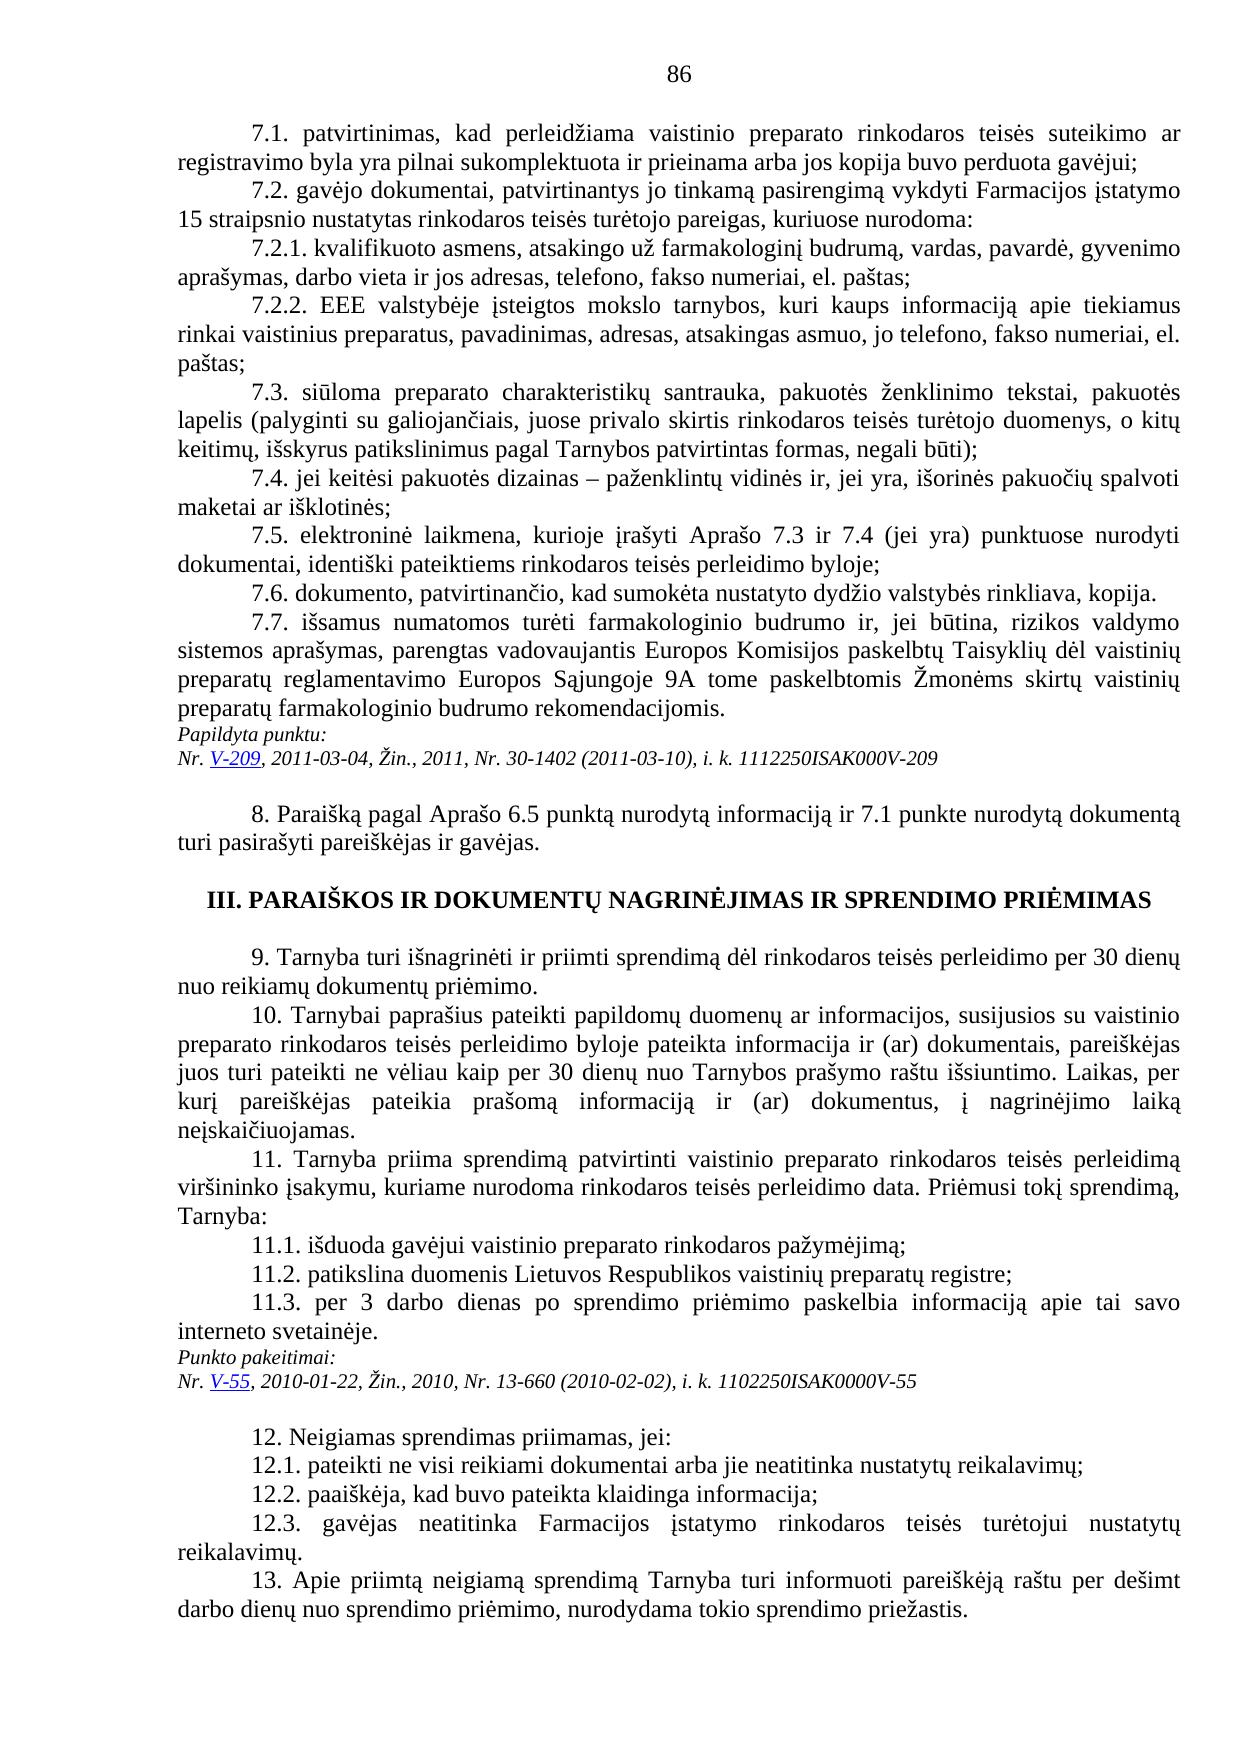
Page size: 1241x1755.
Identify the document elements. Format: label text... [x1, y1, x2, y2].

text 12. Neigiamas sprendimas priimamas, jei: [177, 1422, 1181, 1451]
text 12.3. gavėjas neatitinka Farmacijos įstatymo rinkodaros teisės turėtojui nustatytų reikalavimų. [177, 1508, 1181, 1566]
text 11.2. patikslina duomenis Lietuvos Respublikos vaistinių preparatų registre; [177, 1259, 1181, 1287]
text Papildyta punktu: [177, 722, 1181, 746]
text 7.2. gavėjo dokumentai, patvirtinantys jo tinkamą pasirengimą vykdyti Farmacijos įstatymo 15 straipsnio nustatytas rinkodaros teisės turėtojo pareigas, kuriuose nurodoma: [177, 176, 1181, 233]
text 11.3. per 3 darbo dienas po sprendimo priėmimo paskelbia informaciją apie tai savo interneto svetainėje. [177, 1287, 1181, 1345]
text 7.6. dokumento, patvirtinančio, kad sumokėta nustatyto dydžio valstybės rinkliava, kopija. [177, 578, 1181, 607]
text 12.1. pateikti ne visi reikiami dokumentai arba jie neatitinka nustatytų reikalavimų; [177, 1451, 1181, 1479]
text Nr. V-55, 2010-01-22, Žin., 2010, Nr. 13-660 (2010-02-02), i. k. 1102250ISAK0000V-55 [177, 1369, 1181, 1393]
text 7.4. jei keitėsi pakuotės dizainas – paženklintų vidinės ir, jei yra, išorinės pakuočių spalvoti maketai ar išklotinės; [177, 463, 1181, 521]
text Punkto pakeitimai: [177, 1345, 1181, 1369]
text 8. Paraišką pagal Aprašo 6.5 punktą nurodytą informaciją ir 7.1 punkte nurodytą dokumentą turi pasirašyti pareiškėjas ir gavėjas. [177, 799, 1181, 856]
text 13. Apie priimtą neigiamą sprendimą Tarnyba turi informuoti pareiškėją raštu per dešimt darbo dienų nuo sprendimo priėmimo, nurodydama tokio sprendimo priežastis. [177, 1566, 1181, 1623]
text 7.7. išsamus numatomos turėti farmakologinio budrumo ir, jei būtina, rizikos valdymo sistemos aprašymas, parengtas vadovaujantis Europos Komisijos paskelbtų Taisyklių dėl vaistinių preparatų reglamentavimo Europos Sąjungoje 9A tome paskelbtomis Žmonėms skirtų vaistinių preparatų farmakologinio budrumo rekomendacijomis. [177, 607, 1181, 722]
text 11. Tarnyba priima sprendimą patvirtinti vaistinio preparato rinkodaros teisės perleidimą viršininko įsakymu, kuriame nurodoma rinkodaros teisės perleidimo data. Priėmusi tokį sprendimą, Tarnyba: [177, 1144, 1181, 1230]
text 11.1. išduoda gavėjui vaistinio preparato rinkodaros pažymėjimą; [177, 1230, 1181, 1259]
text 9. Tarnyba turi išnagrinėti ir priimti sprendimą dėl rinkodaros teisės perleidimo per 30 dienų nuo reikiamų dokumentų priėmimo. [177, 942, 1181, 1000]
text 10. Tarnybai paprašius pateikti papildomų duomenų ar informacijos, susijusios su vaistinio preparato rinkodaros teisės perleidimo byloje pateikta informacija ir (ar) dokumentais, pareiškėjas juos turi pateikti ne vėliau kaip per 30 dienų nuo Tarnybos prašymo raštu išsiuntimo. Laikas, per kurį pareiškėjas pateikia prašomą informaciją ir (ar) dokumentus, į nagrinėjimo laiką neįskaičiuojamas. [177, 1000, 1181, 1144]
text 12.2. paaiškėja, kad buvo pateikta klaidinga informacija; [177, 1479, 1181, 1508]
text 7.5. elektroninė laikmena, kurioje įrašyti Aprašo 7.3 ir 7.4 (jei yra) punktuose nurodyti dokumentai, identiški pateiktiems rinkodaros teisės perleidimo byloje; [177, 521, 1181, 578]
text III. PARAIŠKOS IR DOKUMENTŲ NAGRINĖJIMAS IR SPRENDIMO PRIĖMIMAS [177, 885, 1181, 914]
text 7.3. siūloma preparato charakteristikų santrauka, pakuotės ženklinimo tekstai, pakuotės lapelis (palyginti su galiojančiais, juose privalo skirtis rinkodaros teisės turėtojo duomenys, o kitų keitimų, išskyrus patikslinimus pagal Tarnybos patvirtintas formas, negali būti); [177, 377, 1181, 463]
text 7.1. patvirtinimas, kad perleidžiama vaistinio preparato rinkodaros teisės suteikimo ar registravimo byla yra pilnai sukomplektuota ir prieinama arba jos kopija buvo perduota gavėjui; [177, 118, 1181, 176]
text 7.2.2. EEE valstybėje įsteigtos mokslo tarnybos, kuri kaups informaciją apie tiekiamus rinkai vaistinius preparatus, pavadinimas, adresas, atsakingas asmuo, jo telefono, fakso numeriai, el. paštas; [177, 291, 1181, 377]
text 7.2.1. kvalifikuoto asmens, atsakingo už farmakologinį budrumą, vardas, pavardė, gyvenimo aprašymas, darbo vieta ir jos adresas, telefono, fakso numeriai, el. paštas; [177, 233, 1181, 291]
text Nr. V-209, 2011-03-04, Žin., 2011, Nr. 30-1402 (2011-03-10), i. k. 1112250ISAK000V-209 [177, 746, 1181, 770]
